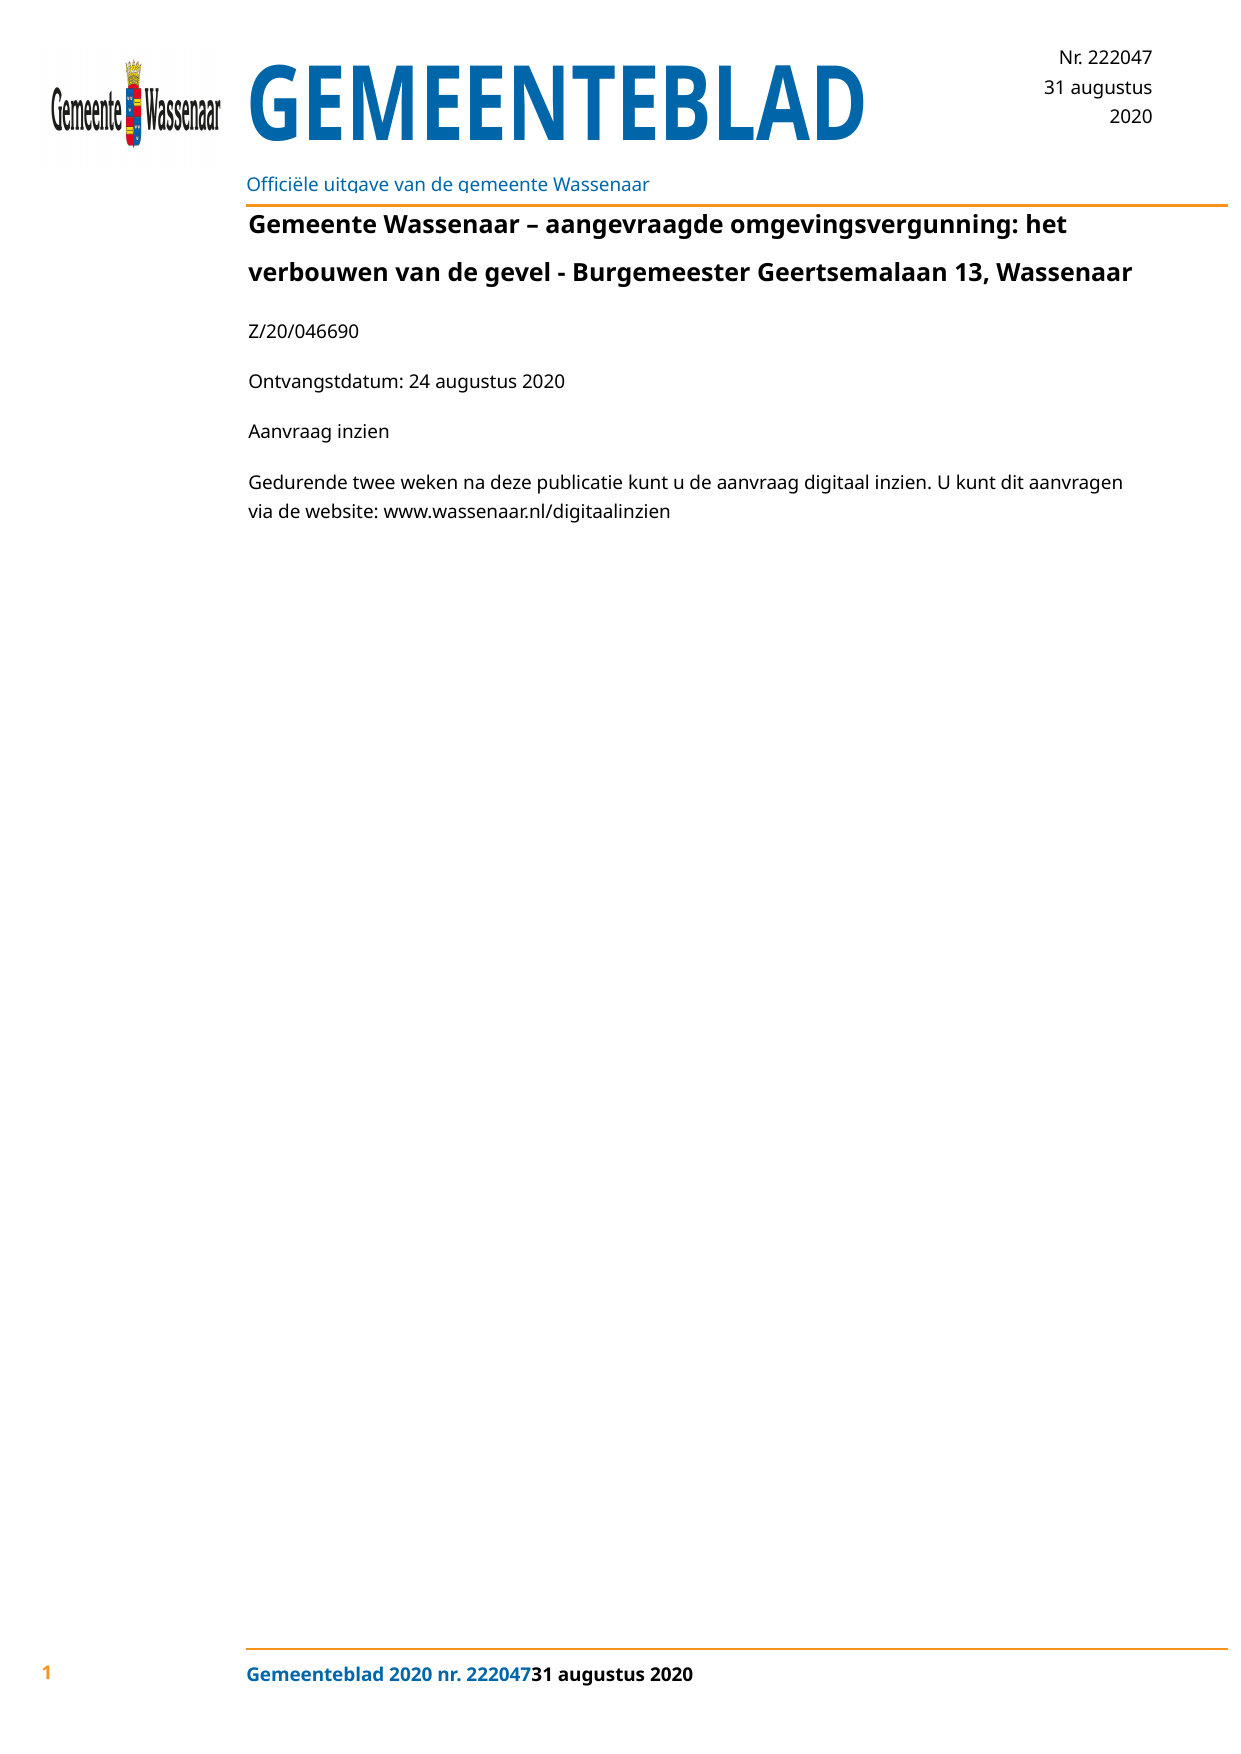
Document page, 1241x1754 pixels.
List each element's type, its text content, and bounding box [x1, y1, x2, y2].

text Z/20/046690 [248, 318, 1152, 344]
text Ontvangstdatum: 24 augustus 2020 [248, 368, 1152, 394]
text Gedurende twee weken na deze publicatie kunt u de aanvraag digitaal inzien. U kunt dit aanvragen via de website: www.wassenaar.nl/digitaalinzien [248, 469, 1152, 524]
text Aanvraag inzien [248, 419, 1152, 444]
picture [41, 47, 231, 172]
text Gemeente Wassenaar – aangevraagde omgevingsvergunning: het verbouwen van de gevel - Burgemeester Geertsemalaan 13, Wassenaar [248, 207, 1152, 288]
